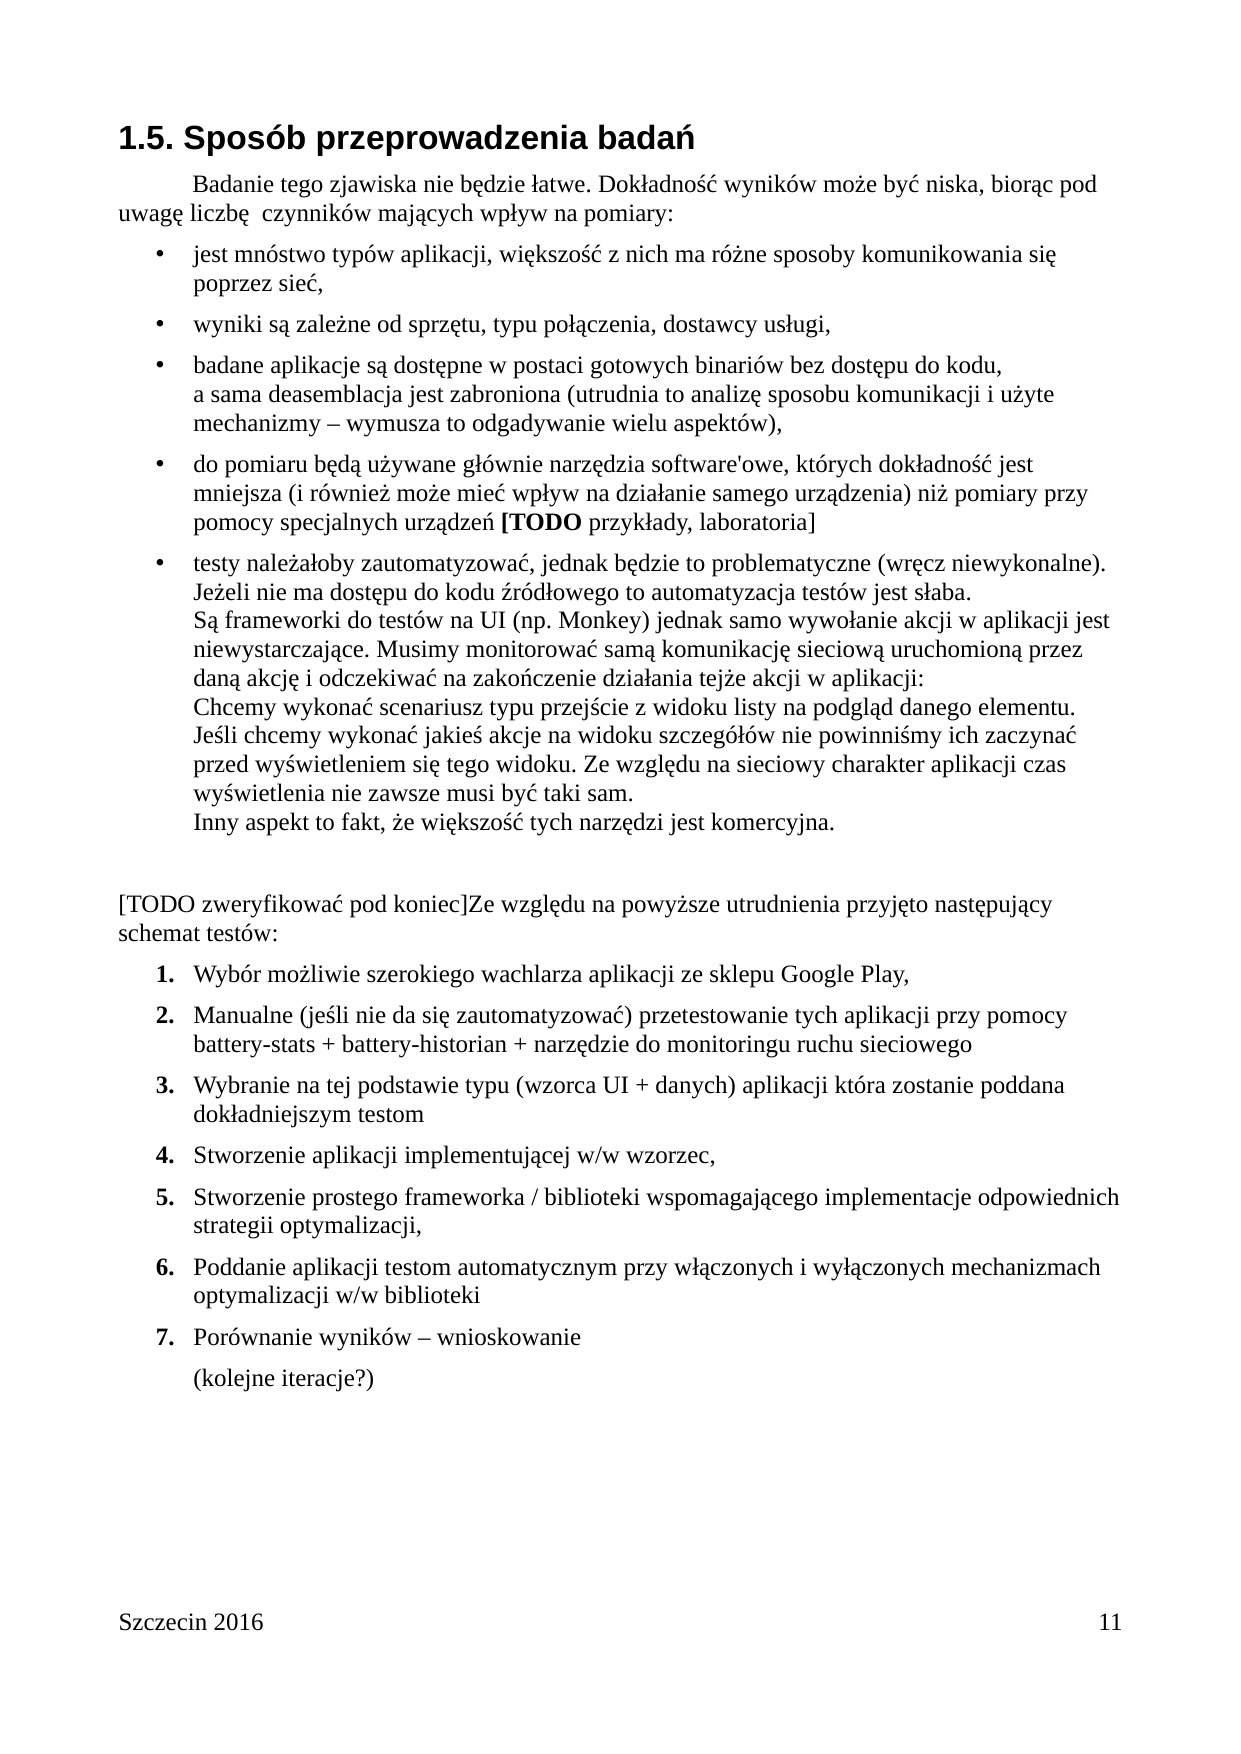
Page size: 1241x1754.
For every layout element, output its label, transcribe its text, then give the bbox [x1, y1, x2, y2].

text Badanie tego zjawiska nie będzie łatwe. Dokładność wyników może być niska, biorąc pod uwagę liczbę czynników mających wpływ na pomiary: [118, 169, 1122, 227]
list testy należałoby zautomatyzować, jednak będzie to problematyczne (wręcz niewykonalne). Jeżeli nie ma dostępu do kodu źródłowego to automatyzacja testów jest słaba. Są frameworki do testów na UI (np. Monkey) jednak samo wywołanie akcji w aplikacji jest niewystarczające. Musimy monitorować samą komunikację sieciową uruchomioną przez daną akcję i odczekiwać na zakończenie działania tejże akcji w aplikacji: Chcemy wykonać scenariusz typu przejście z widoku listy na podgląd danego elementu. Jeśli chcemy wykonać jakieś akcje na widoku szczegółów nie powinniśmy ich zaczynać przed wyświetleniem się tego widoku. Ze względu na sieciowy charakter aplikacji czas wyświetlenia nie zawsze musi być taki sam. Inny aspekt to fakt, że większość tych narzędzi jest komercyjna. [156, 548, 1122, 836]
list Stworzenie aplikacji implementującej w/w wzorzec, [156, 1141, 1122, 1169]
list jest mnóstwo typów aplikacji, większość z nich ma różne sposoby komunikowania się poprzez sieć, [156, 239, 1122, 297]
list (kolejne iteracje?) [156, 1363, 1122, 1392]
list do pomiaru będą używane głównie narzędzia software'owe, których dokładność jest mniejsza (i również może mieć wpływ na działanie samego urządzenia) niż pomiary przy pomocy specjalnych urządzeń [TODO przykłady, laboratoria] [156, 449, 1122, 536]
list Poddanie aplikacji testom automatycznym przy włączonych i wyłączonych mechanizmach optymalizacji w/w biblioteki [156, 1252, 1122, 1309]
subtitle 1.5. Sposób przeprowadzenia badań [118, 118, 1122, 157]
list Porównanie wyników – wnioskowanie [156, 1322, 1122, 1351]
list wyniki są zależne od sprzętu, typu połączenia, dostawcy usługi, [156, 309, 1122, 338]
text [TODO zweryfikować pod koniec]Ze względu na powyższe utrudnienia przyjęto następujący schemat testów: [118, 889, 1122, 947]
list Manualne (jeśli nie da się zautomatyzować) przetestowanie tych aplikacji przy pomocy battery-stats + battery-historian + narzędzie do monitoringu ruchu sieciowego [156, 1001, 1122, 1058]
list Wybranie na tej podstawie typu (wzorca UI + danych) aplikacji która zostanie poddana dokładniejszym testom [156, 1071, 1122, 1128]
list Wybór możliwie szerokiego wachlarza aplikacji ze sklepu Google Play, [156, 959, 1122, 988]
list badane aplikacje są dostępne w postaci gotowych binariów bez dostępu do kodu, a sama deasemblacja jest zabroniona (utrudnia to analizę sposobu komunikacji i użyte mechanizmy – wymusza to odgadywanie wielu aspektów), [156, 351, 1122, 437]
list Stworzenie prostego frameworka / biblioteki wspomagającego implementacje odpowiednich strategii optymalizacji, [156, 1182, 1122, 1239]
